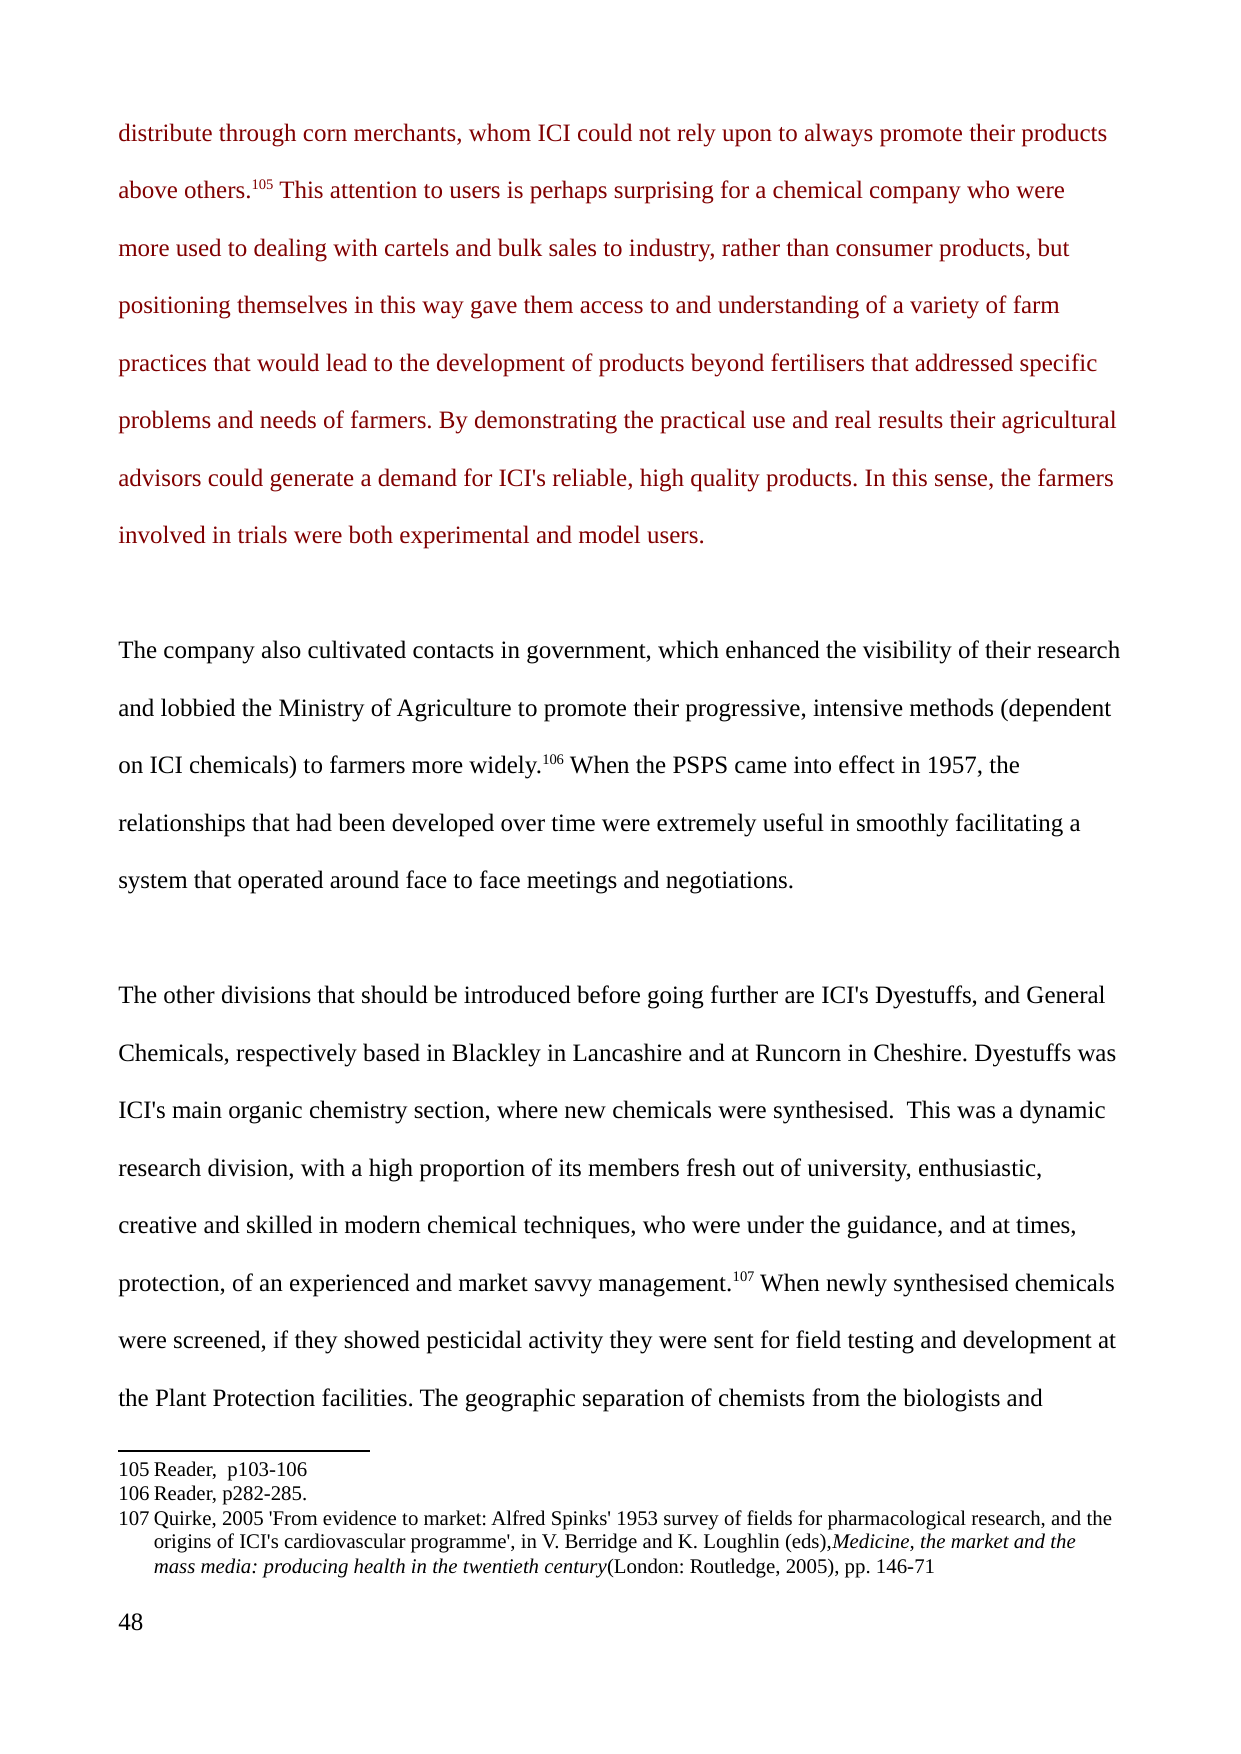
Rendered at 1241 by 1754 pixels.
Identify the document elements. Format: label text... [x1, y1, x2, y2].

text Reader, p282-285. [118, 1481, 1122, 1505]
text Quirke, 2005 'From evidence to market: Alfred Spinks' 1953 survey of fields for pharmacological research, and the origins of ICI's cardiovascular programme', in V. Berridge and K. Loughlin (eds),Medicine, the market and the mass media: producing health in the twentieth century(London: Routledge, 2005), pp. 146-71 [118, 1505, 1122, 1578]
text The other divisions that should be introduced before going further are ICI's Dyestuffs, and General Chemicals, respectively based in Blackley in Lancashire and at Runcorn in Cheshire. Dyestuffs was ICI's main organic chemistry section, where new chemicals were synthesised. This was a dynamic research division, with a high proportion of its members fresh out of university, enthusiastic, creative and skilled in modern chemical techniques, who were under the guidance, and at times, protection, of an experienced and market savvy management. When newly synthesised chemicals were screened, if they showed pesticidal activity they were sent for field testing and development at the Plant Protection facilities. The geographic separation of chemists from the biologists and [118, 981, 1122, 1412]
text distribute through corn merchants, whom ICI could not rely upon to always promote their products above others. This attention to users is perhaps surprising for a chemical company who were more used to dealing with cartels and bulk sales to industry, rather than consumer products, but positioning themselves in this way gave them access to and understanding of a variety of farm practices that would lead to the development of products beyond fertilisers that addressed specific problems and needs of farmers. By demonstrating the practical use and real results their agricultural advisors could generate a demand for ICI's reliable, high quality products. In this sense, the farmers involved in trials were both experimental and model users. [118, 118, 1122, 549]
text The company also cultivated contacts in government, which enhanced the visibility of their research and lobbied the Ministry of Agriculture to promote their progressive, intensive methods (dependent on ICI chemicals) to farmers more widely. When the PSPS came into effect in 1957, the relationships that had been developed over time were extremely useful in smoothly facilitating a system that operated around face to face meetings and negotiations. [118, 636, 1122, 894]
text Reader, p103-106 [118, 1457, 1122, 1481]
